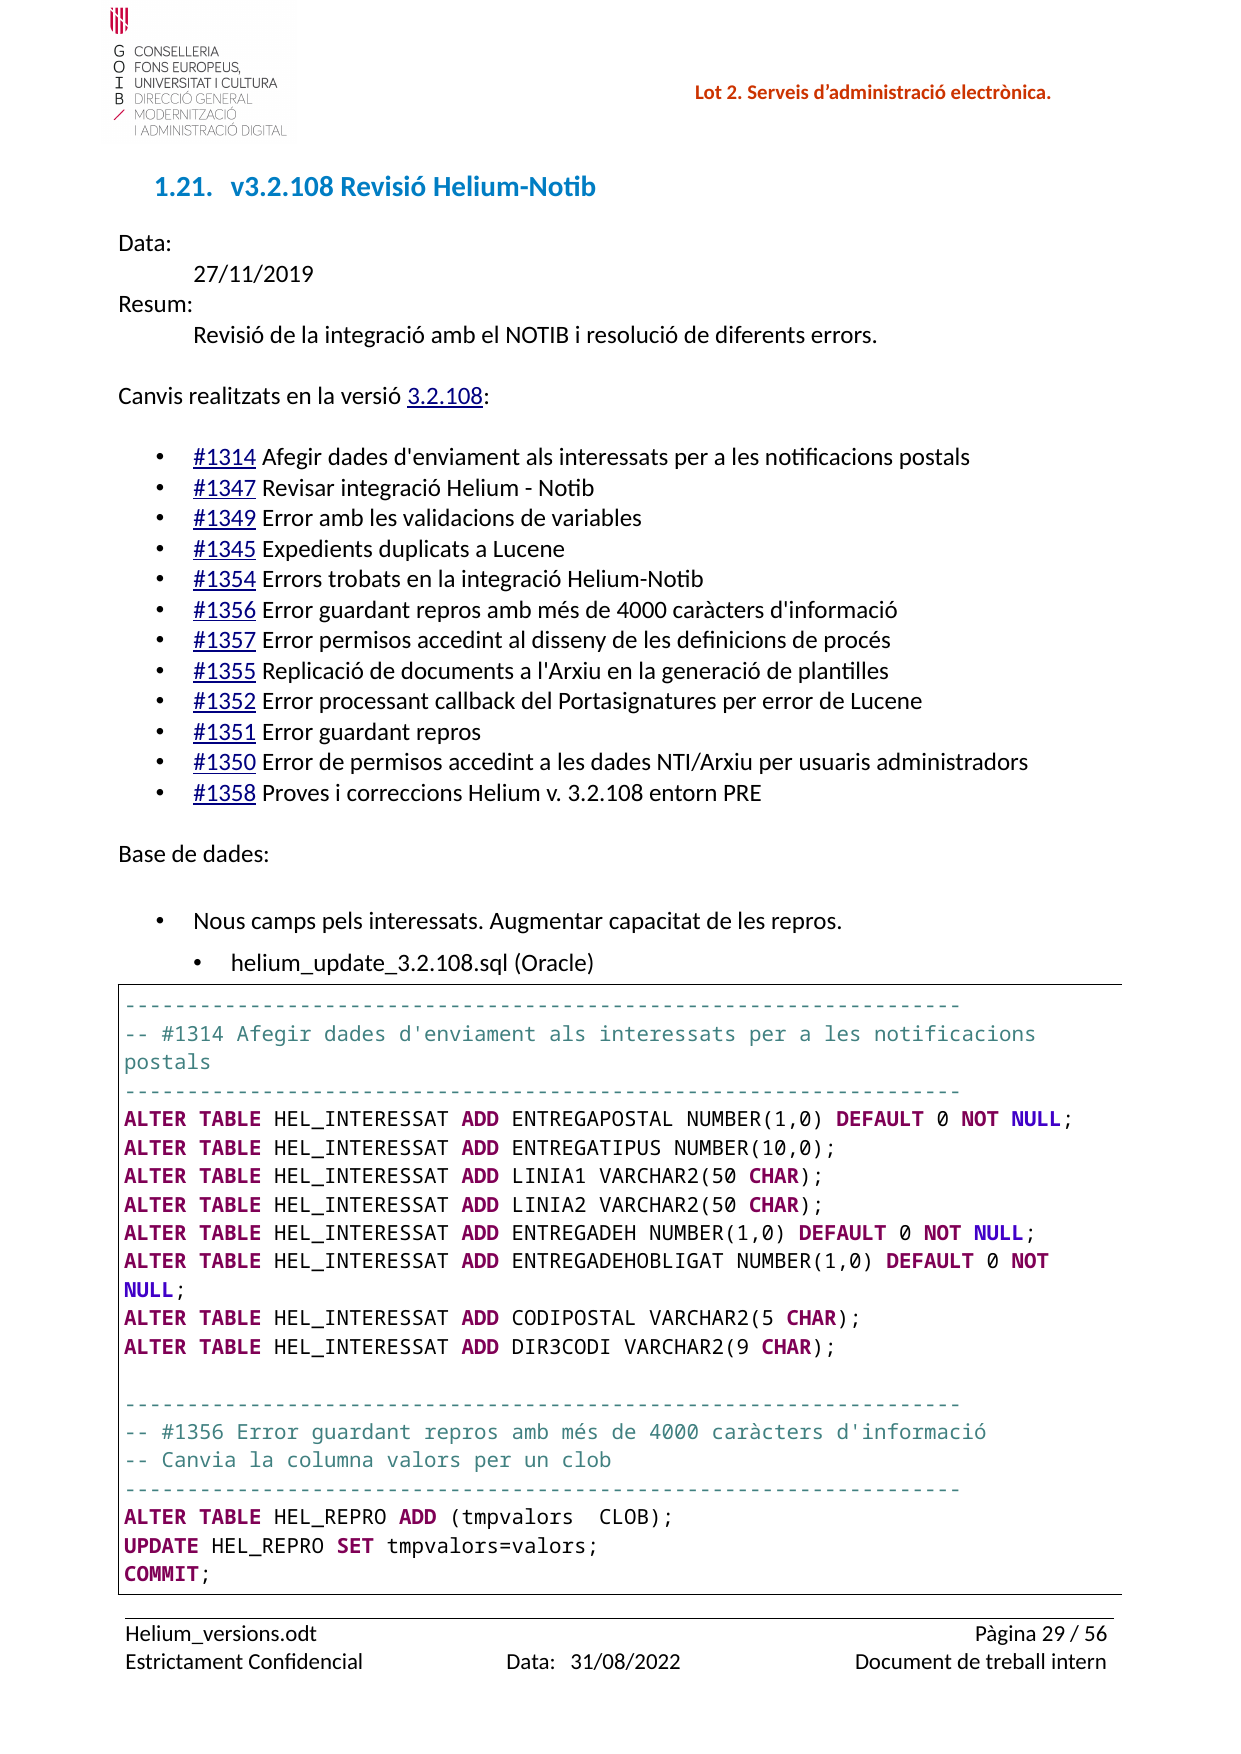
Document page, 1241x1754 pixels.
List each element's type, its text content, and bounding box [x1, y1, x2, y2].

text Canvis realitzats en la versió 3.2.108: [118, 380, 1122, 411]
list helium_update_3.2.108.sql (Oracle) [193, 947, 1122, 978]
table_header ------------------------------------------------------------------- -- #1314 Afegir dades d'enviament als interessats per a les notificacions postals ------------------------------------------------------------------- ALTER TABLE HEL_INTERESSAT ADD ENTREGAPOSTAL NUMBER(1,0) DEFAULT 0 NOT NULL; ALTER TABLE HEL_INTERESSAT ADD ENTREGATIPUS NUMBER(10,0); ALTER TABLE HEL_INTERESSAT ADD LINIA1 VARCHAR2(50 CHAR); ALTER TABLE HEL_INTERESSAT ADD LINIA2 VARCHAR2(50 CHAR); ALTER TABLE HEL_INTERESSAT ADD ENTREGADEH NUMBER(1,0) DEFAULT 0 NOT NULL; ALTER TABLE HEL_INTERESSAT ADD ENTREGADEHOBLIGAT NUMBER(1,0) DEFAULT 0 NOT NULL; ALTER TABLE HEL_INTERESSAT ADD CODIPOSTAL VARCHAR2(5 CHAR); ALTER TABLE HEL_INTERESSAT ADD DIR3CODI VARCHAR2(9 CHAR); ------------------------------------------------------------------- -- #1356 Error guardant repros amb més de 4000 caràcters d'informació -- Canvia la columna valors per un clob ------------------------------------------------------------------- ALTER TABLE HEL_REPRO ADD (tmpvalors CLOB); UPDATE HEL_REPRO SET tmpvalors=valors; COMMIT; [119, 985, 1122, 1593]
list #1354 Errors trobats en la integració Helium-Notib [156, 563, 1122, 594]
text Base de dades: [118, 838, 1122, 868]
list #1351 Error guardant repros [156, 716, 1122, 746]
text Resum: [118, 289, 1122, 319]
list Nous camps pels interessats. Augmentar capacitat de les repros. [156, 905, 1122, 936]
text 27/11/2019 [118, 258, 1122, 289]
list #1350 Error de permisos accedint a les dades NTI/Arxiu per usuaris administradors [156, 746, 1122, 777]
picture [100, 0, 297, 144]
text Data: [118, 228, 1122, 258]
list #1356 Error guardant repros amb més de 4000 caràcters d'informació [156, 594, 1122, 624]
list #1349 Error amb les validacions de variables [156, 502, 1122, 533]
list #1352 Error processant callback del Portasignatures per error de Lucene [156, 685, 1122, 716]
list #1357 Error permisos accedint al disseny de les definicions de procés [156, 624, 1122, 655]
subtitle v3.2.108 Revisió Helium-Notib [153, 168, 1122, 204]
text Revisió de la integració amb el NOTIB i resolució de diferents errors. [118, 319, 1122, 350]
list #1345 Expedients duplicats a Lucene [156, 533, 1122, 563]
list #1314 Afegir dades d'enviament als interessats per a les notificacions postals [156, 441, 1122, 472]
list #1358 Proves i correccions Helium v. 3.2.108 entorn PRE [156, 777, 1122, 807]
list #1347 Revisar integració Helium - Notib [156, 472, 1122, 502]
list #1355 Replicació de documents a l'Arxiu en la generació de plantilles [156, 655, 1122, 685]
